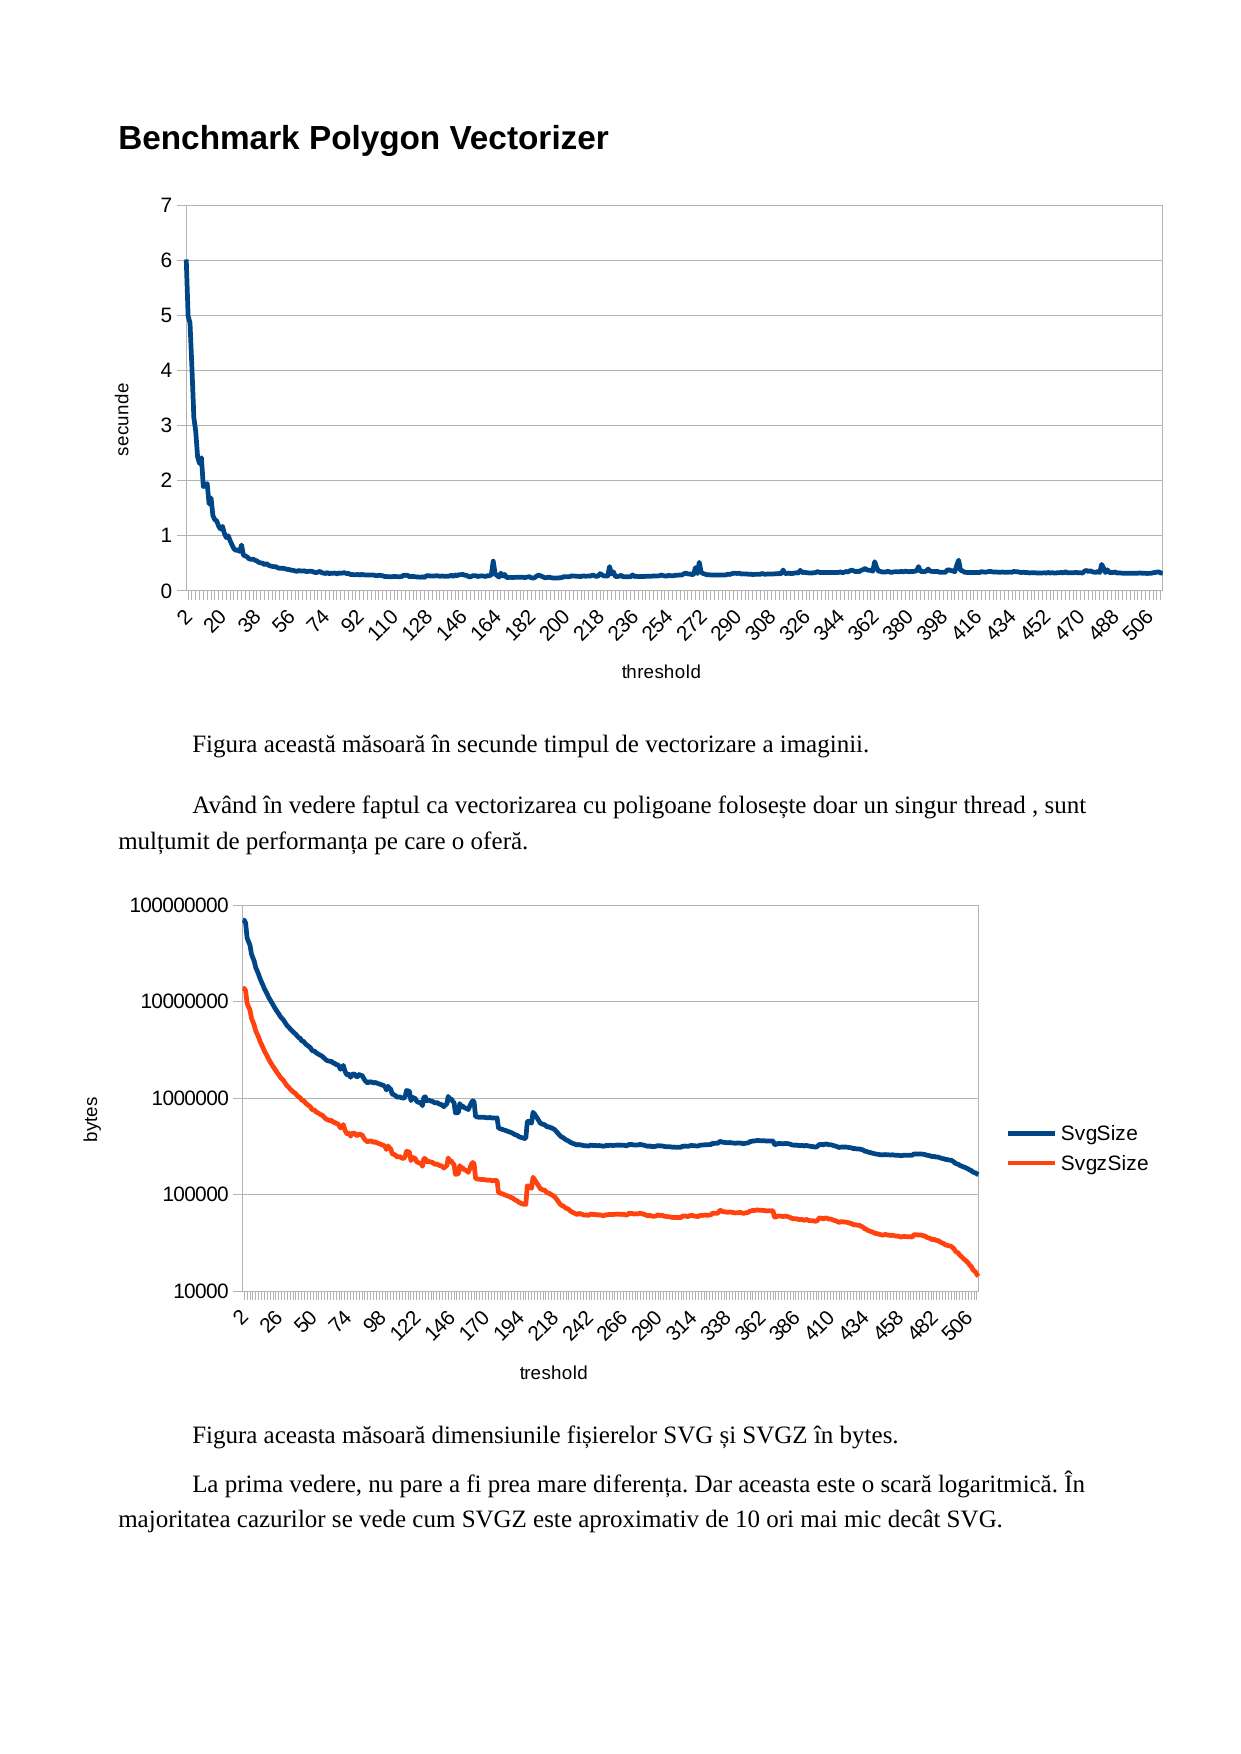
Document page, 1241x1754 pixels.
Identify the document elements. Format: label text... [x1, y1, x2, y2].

text [118, 875, 1122, 882]
subtitle Benchmark Polygon Vectorizer [118, 118, 1122, 157]
text Având în vedere faptul ca vectorizarea cu poligoane folosește doar un singur thread , sunt mulțumit de performanța pe care o oferă. [118, 782, 1122, 855]
text La prima vedere, nu pare a fi prea mare diferența. Dar aceasta este o scară logaritmică. În majoritatea cazurilor se vede cum SVGZ este aproximativ de 10 ori mai mic decât SVG. [118, 1469, 1122, 1532]
text [118, 169, 1122, 182]
text Figura această măsoară în secunde timpul de vectorizare a imaginii. [118, 714, 1122, 760]
text Figura aceasta măsoară dimensiunile fișierelor SVG și SVGZ în bytes. [118, 1415, 1122, 1449]
